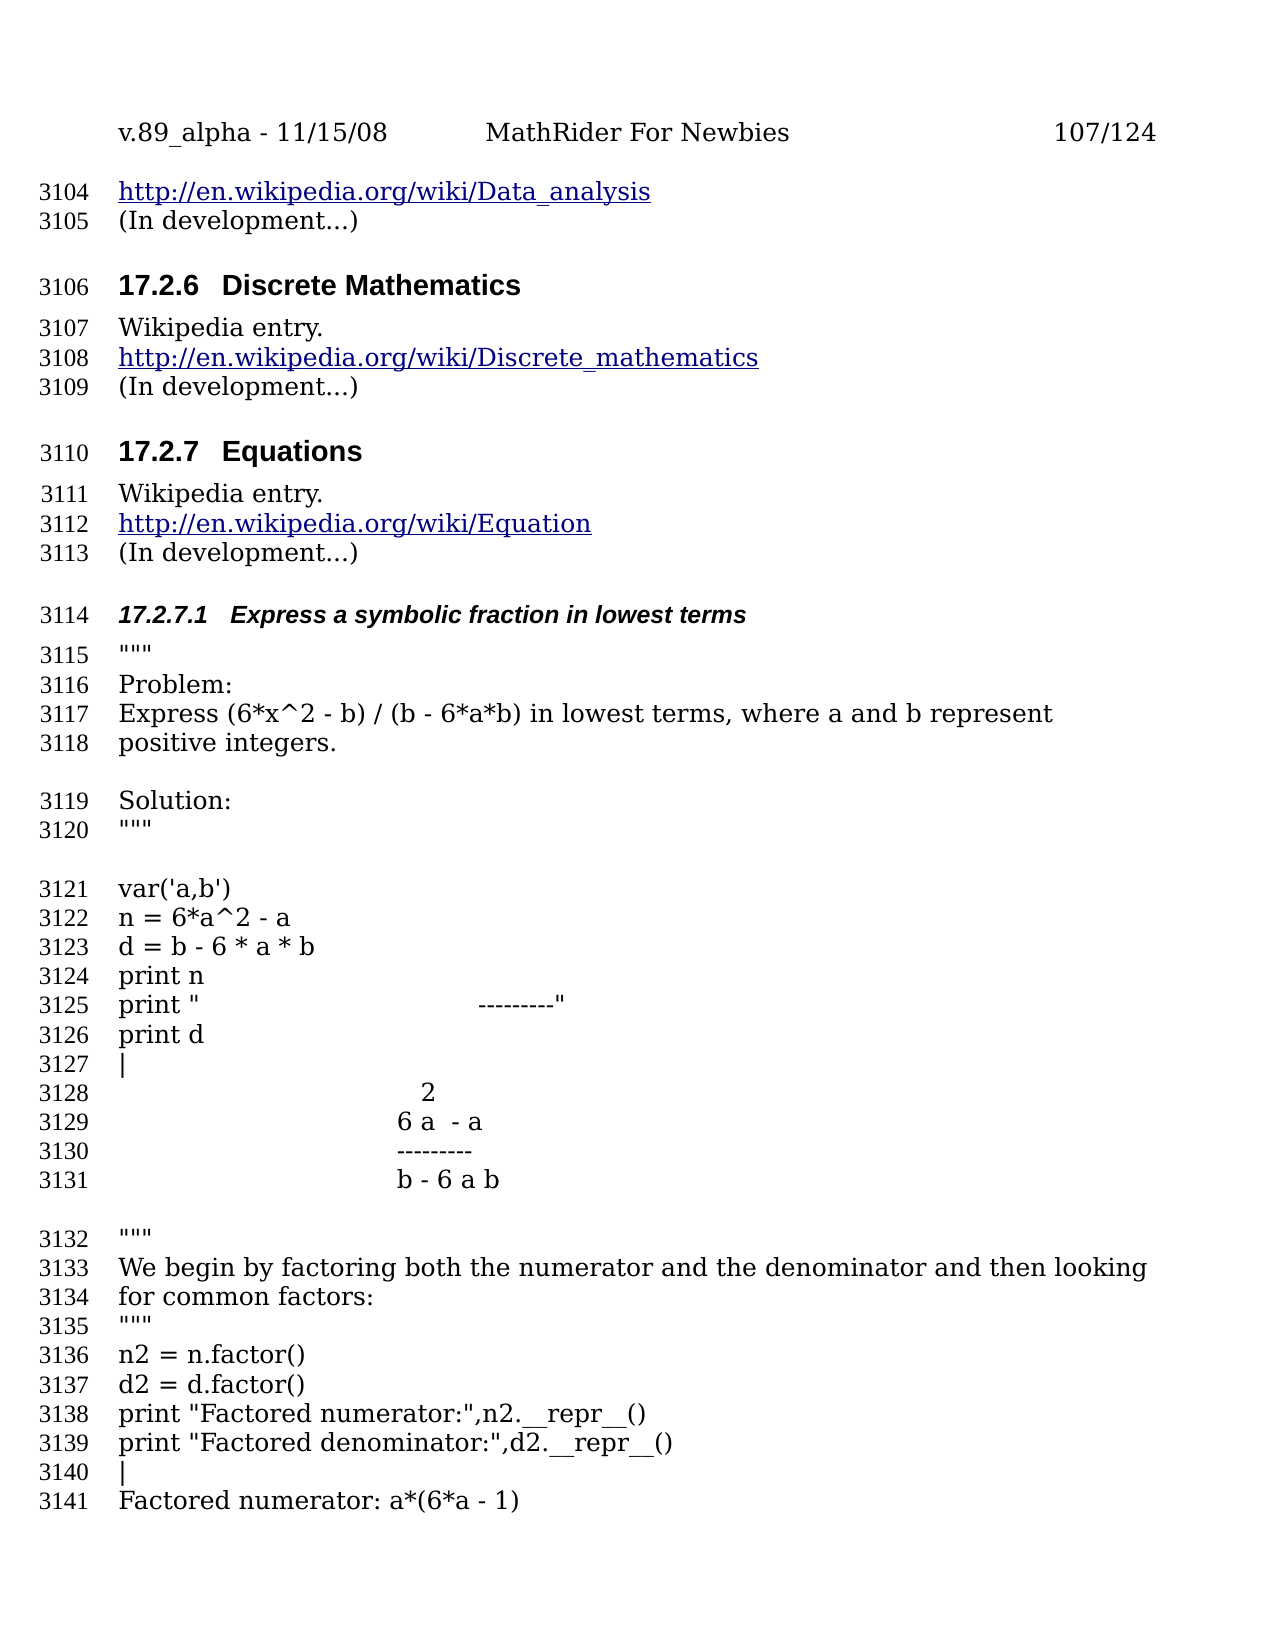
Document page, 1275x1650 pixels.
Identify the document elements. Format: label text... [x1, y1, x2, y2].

text """ [118, 641, 1157, 670]
subtitle Express a symbolic fraction in lowest terms [118, 600, 1157, 629]
text Problem: [118, 670, 1157, 699]
text print d [118, 1020, 1157, 1049]
text | [118, 1049, 1157, 1078]
text var('a,b') [118, 874, 1157, 903]
text (In development...) [118, 206, 1157, 235]
text n2 = n.factor() [118, 1341, 1157, 1370]
text print n [118, 962, 1157, 991]
text n = 6*a^2 - a [118, 903, 1157, 932]
text print "Factored numerator:",n2.__repr__() [118, 1399, 1157, 1428]
text d2 = d.factor() [118, 1370, 1157, 1399]
text | [118, 1457, 1157, 1487]
subtitle Equations [118, 434, 1157, 468]
text d = b - 6 * a * b [118, 932, 1157, 962]
text (In development...) [118, 538, 1157, 567]
text (In development...) [118, 372, 1157, 401]
text b - 6 a b [118, 1166, 1157, 1195]
text Wikipedia entry. [118, 480, 1157, 509]
text 2 [118, 1078, 1157, 1107]
text http://en.wikipedia.org/wiki/Discrete_mathematics [118, 343, 1157, 372]
text print "Factored denominator:",d2.__repr__() [118, 1428, 1157, 1457]
text --------- [118, 1137, 1157, 1166]
text """ [118, 816, 1157, 845]
text Wikipedia entry. [118, 314, 1157, 343]
text Solution: [118, 787, 1157, 816]
text http://en.wikipedia.org/wiki/Data_analysis [118, 177, 1157, 206]
text """ [118, 1312, 1157, 1341]
subtitle Discrete Mathematics [118, 268, 1157, 302]
text Express (6*x^2 - b) / (b - 6*a*b) in lowest terms, where a and b represent positive integers. [118, 699, 1157, 757]
text print " ---------" [118, 991, 1157, 1020]
text """ [118, 1224, 1157, 1253]
text 6 a - a [118, 1107, 1157, 1137]
text http://en.wikipedia.org/wiki/Equation [118, 509, 1157, 538]
text We begin by factoring both the numerator and the denominator and then looking for common factors: [118, 1253, 1157, 1312]
text Factored numerator: a*(6*a - 1) [118, 1487, 1157, 1516]
